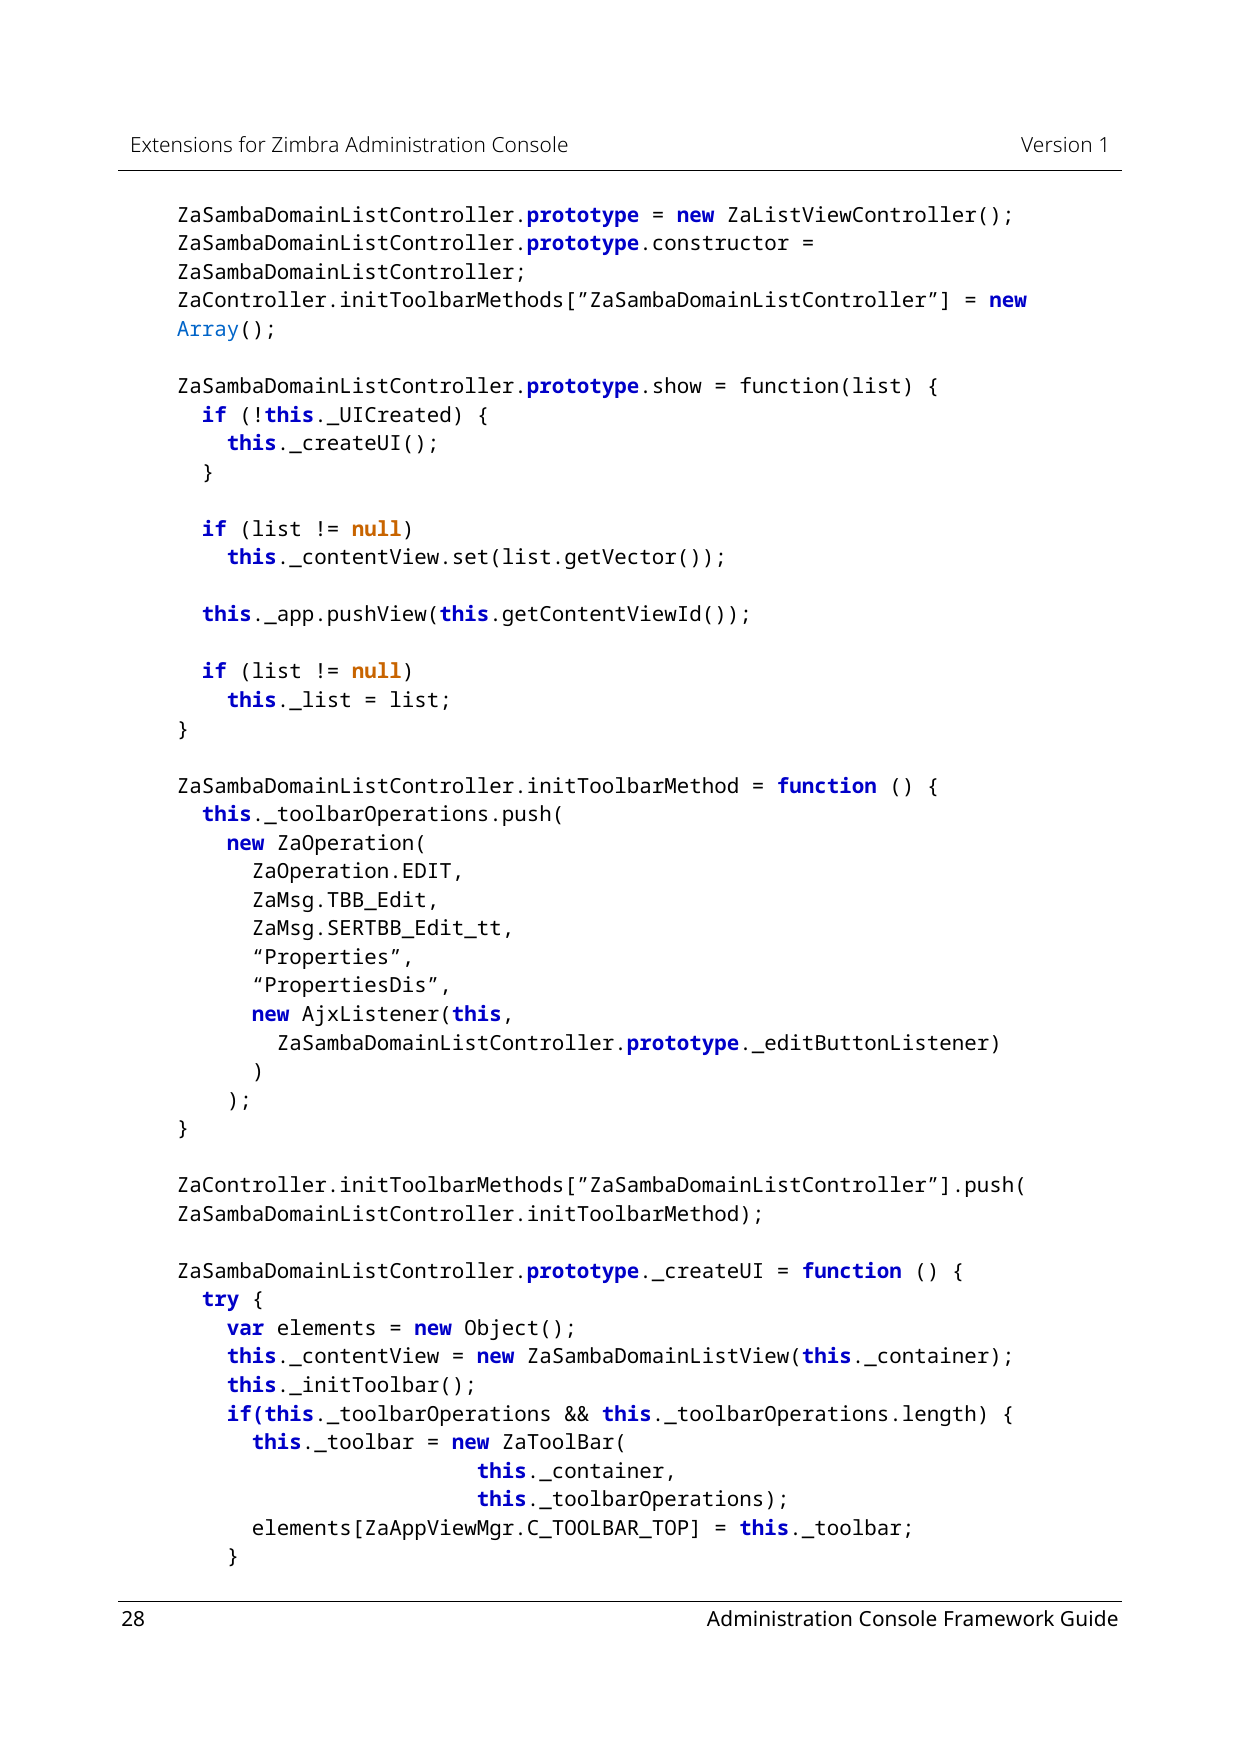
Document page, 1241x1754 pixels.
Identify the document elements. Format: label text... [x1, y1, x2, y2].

text this._list = list; [177, 685, 1122, 713]
text this._toolbar = new ZaToolBar( [177, 1427, 1122, 1456]
text if (list != null) [177, 656, 1122, 685]
text this._toolbarOperations.push( [177, 799, 1122, 828]
text ) [177, 1056, 1122, 1084]
text this._app.pushView(this.getContentViewId()); [177, 599, 1122, 628]
text this._contentView.set(list.getVector()); [177, 542, 1122, 571]
text “PropertiesDis”, [177, 970, 1122, 999]
text this._initToolbar(); [177, 1370, 1122, 1398]
text var elements = new Object(); [177, 1313, 1122, 1341]
text if (!this._UICreated) { [177, 399, 1122, 428]
text ZaSambaDomainListController.prototype = new ZaListViewController(); [177, 200, 1122, 228]
text ZaSambaDomainListController.prototype.constructor = ZaSambaDomainListController; [177, 228, 1122, 285]
text ZaMsg.TBB_Edit, [177, 885, 1122, 913]
text this._createUI(); [177, 428, 1122, 457]
text elements[ZaAppViewMgr.C_TOOLBAR_TOP] = this._toolbar; [177, 1513, 1122, 1541]
text ZaSambaDomainListController.initToolbarMethod = function () { [177, 771, 1122, 799]
text this._contentView = new ZaSambaDomainListView(this._container); [177, 1341, 1122, 1370]
text new ZaOperation( [177, 828, 1122, 856]
text } [177, 713, 1122, 742]
text ZaSambaDomainListController.prototype._editButtonListener) [177, 1027, 1122, 1056]
text if(this._toolbarOperations && this._toolbarOperations.length) { [177, 1398, 1122, 1427]
text “Properties”, [177, 942, 1122, 970]
text ); [177, 1084, 1122, 1113]
text } [177, 1541, 1122, 1570]
text this._container, [177, 1456, 1122, 1484]
text this._toolbarOperations); [177, 1484, 1122, 1513]
text try { [177, 1284, 1122, 1313]
text } [177, 1113, 1122, 1142]
text if (list != null) [177, 514, 1122, 542]
text ZaSambaDomainListController.initToolbarMethod); [177, 1199, 1122, 1227]
text ZaController.initToolbarMethods[”ZaSambaDomainListController”] = new Array(); [177, 285, 1122, 342]
text ZaMsg.SERTBB_Edit_tt, [177, 913, 1122, 942]
text ZaController.initToolbarMethods[”ZaSambaDomainListController”].push( [177, 1170, 1122, 1199]
text ZaOperation.EDIT, [177, 856, 1122, 885]
text ZaSambaDomainListController.prototype.show = function(list) { [177, 371, 1122, 399]
text } [177, 457, 1122, 485]
text new AjxListener(this, [177, 999, 1122, 1027]
text ZaSambaDomainListController.prototype._createUI = function () { [177, 1256, 1122, 1284]
